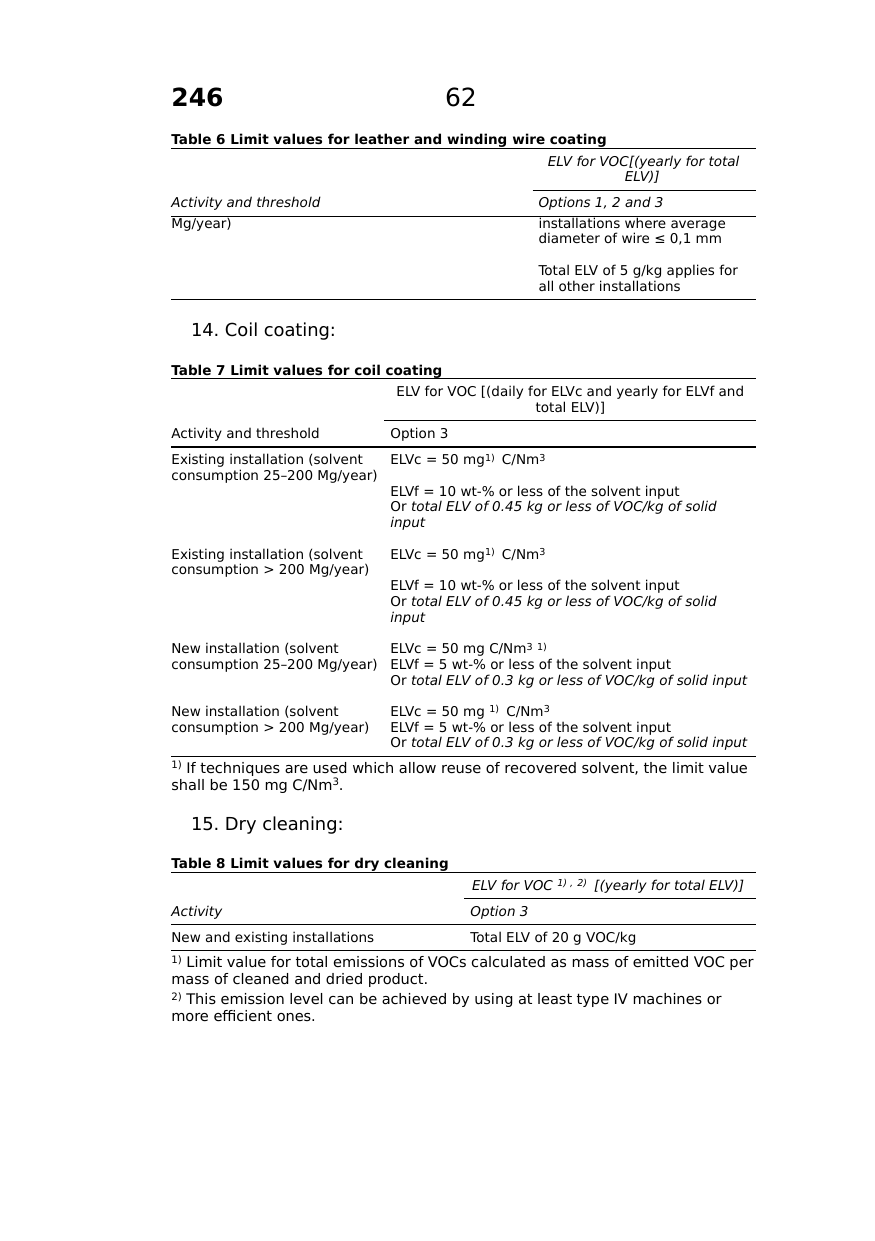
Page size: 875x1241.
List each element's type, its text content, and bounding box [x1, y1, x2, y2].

table_cell Activity [171, 898, 464, 924]
table_cell ELV for VOC 1), 2) [(yearly for total ELV)] [464, 873, 756, 898]
table_cell [171, 873, 464, 898]
table_cell [171, 625, 384, 641]
table_cell Or total ELV of 0.3 kg or less of VOC/kg of solid input [384, 735, 756, 756]
table_cell ELVc = 50 mg1) C/Nm3 [384, 546, 756, 578]
table_cell ELVc = 50 mg 1) C/Nm3 ELVf = 5 wt-% or less of the solvent input [384, 704, 756, 735]
table_cell Or total ELV of 0.45 kg or less of VOC/kg of solid input [384, 594, 756, 625]
table_cell [171, 688, 384, 704]
table_cell Activity and threshold [171, 420, 384, 446]
table_cell installations where average diameter of wire ≤ 0,1 mm [533, 217, 756, 247]
text 14. Coil coating: [171, 320, 756, 341]
table_cell [171, 263, 532, 299]
table_cell [384, 531, 756, 546]
table_cell [384, 688, 756, 704]
table_cell [171, 531, 384, 546]
table_cell 1) Limit value for total emissions of VOCs calculated as mass of emitted VOC per mass of cleaned and dried product. 2) This emission level can be achieved by using at least type IV machines or more efficient ones. [171, 951, 756, 1024]
text 15. Dry cleaning: [171, 813, 756, 834]
table_cell [171, 735, 384, 756]
table_cell ELV for VOC [(daily for ELVc and yearly for ELVf and total ELV)] [384, 379, 756, 420]
table_header Table 6 Limit values for leather and winding wire coating [171, 132, 756, 148]
table_cell ELVc = 50 mg C/Nm3 1) ELVf = 5 wt-% or less of the solvent input [384, 641, 756, 672]
table_cell [171, 594, 384, 625]
table_cell Or total ELV of 0.45 kg or less of VOC/kg of solid input [384, 499, 756, 531]
table_cell [171, 247, 532, 263]
table_cell Option 3 [464, 899, 756, 924]
table_cell Total ELV of 5 g/kg applies for all other installations [533, 263, 756, 299]
table_cell Existing installation (solvent consumption 25–200 Mg/year) [171, 448, 384, 483]
table_cell New installation (solvent consumption > 200 Mg/year) [171, 704, 384, 735]
table_cell Total ELV of 20 g VOC/kg [464, 925, 756, 950]
table_cell [171, 499, 384, 531]
table_cell New installation (solvent consumption 25–200 Mg/year) [171, 641, 384, 672]
table_cell ELVf = 10 wt-% or less of the solvent input [384, 578, 756, 594]
table_header Table 8 Limit values for dry cleaning [171, 856, 756, 872]
table_cell ELVf = 10 wt-% or less of the solvent input [384, 484, 756, 499]
table_header Table 7 Limit values for coil coating [171, 363, 756, 378]
table_cell [171, 672, 384, 688]
table_cell Mg/year) [171, 217, 532, 247]
table_cell [171, 578, 384, 594]
table_cell Activity and threshold [171, 190, 532, 216]
table_cell [171, 379, 384, 420]
table_cell New and existing installations [171, 925, 464, 950]
table_cell Option 3 [384, 421, 756, 446]
table_cell ELVc = 50 mg1) C/Nm3 [384, 448, 756, 483]
table_cell [384, 625, 756, 641]
table_cell Existing installation (solvent consumption > 200 Mg/year) [171, 546, 384, 578]
table_cell Options 1, 2 and 3 [533, 191, 756, 216]
table_cell ELV for VOC[(yearly for total ELV)] [533, 149, 756, 189]
table_cell 1) If techniques are used which allow reuse of recovered solvent, the limit value shall be 150 mg C/Nm3. [171, 757, 756, 793]
table_cell [171, 149, 532, 189]
table_cell [533, 247, 756, 263]
table_cell Or total ELV of 0.3 kg or less of VOC/kg of solid input [384, 672, 756, 688]
table_cell [171, 484, 384, 499]
